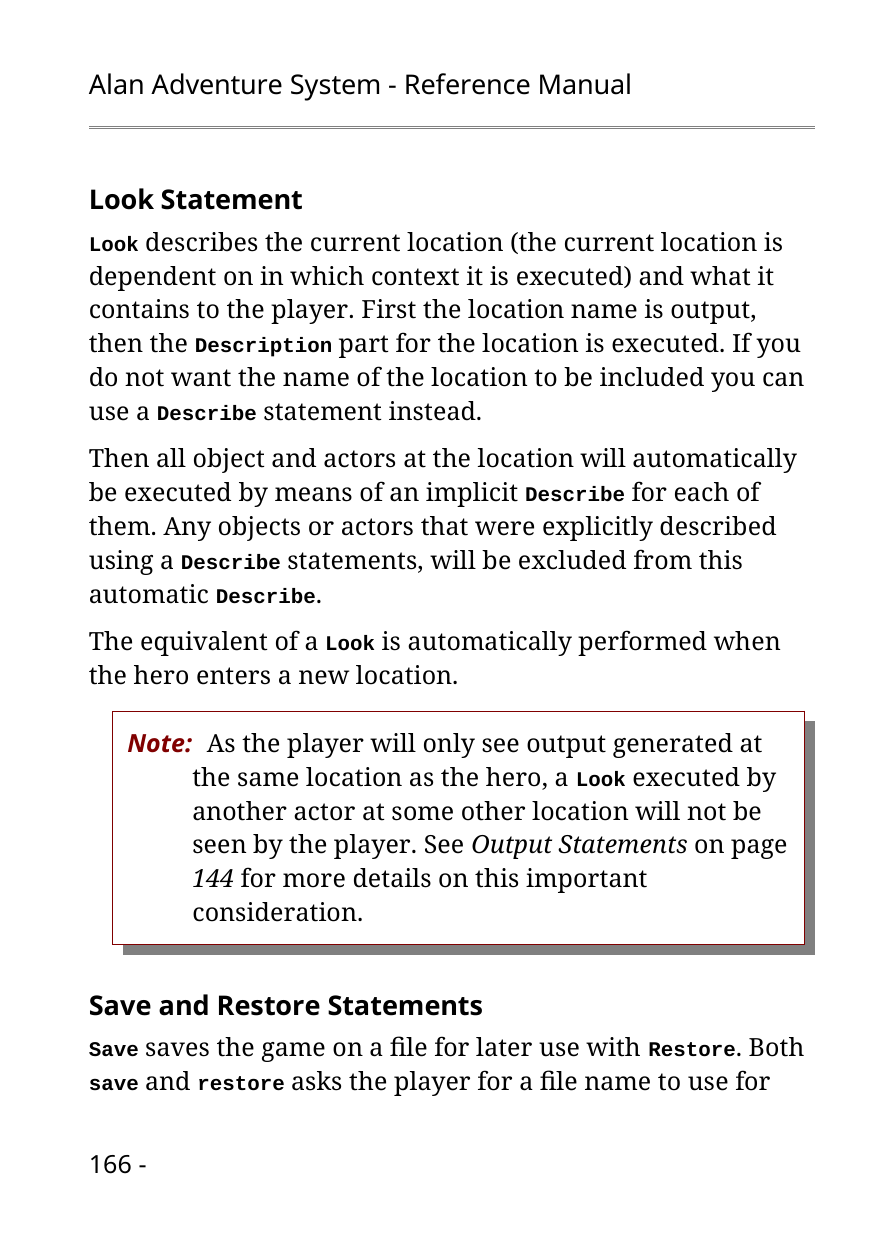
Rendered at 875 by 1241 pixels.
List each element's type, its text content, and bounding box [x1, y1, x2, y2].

text Look describes the current location (the current location is dependent on in which context it is executed) and what it contains to the player. First the location name is output, then the Descrip­tion part for the location is executed. If you do not want the name of the location to be included you can use a Describe statement instead. [88, 224, 815, 428]
text Save saves the game on a file for later use with Restore. Both save and restore asks the player for a file name to use for [88, 1030, 815, 1098]
subtitle Save and Restore Statements [88, 986, 815, 1023]
text The equivalent of a Look is automatically performed when the hero enters a new location. [88, 624, 815, 692]
list As the player will only see output generated at the same location as the hero, a Look executed by another actor at some other location will not be seen by the player. See Output Statements on page 115 for more details on this important consideration. [113, 712, 804, 944]
text Then all object and actors at the location will automatically be executed by means of an implicit Describe for each of them. Any objects or actors that were explicitly described using a Describe statements, will be excluded from this automatic Describe. [88, 441, 815, 611]
subtitle Look Statement [88, 180, 815, 217]
